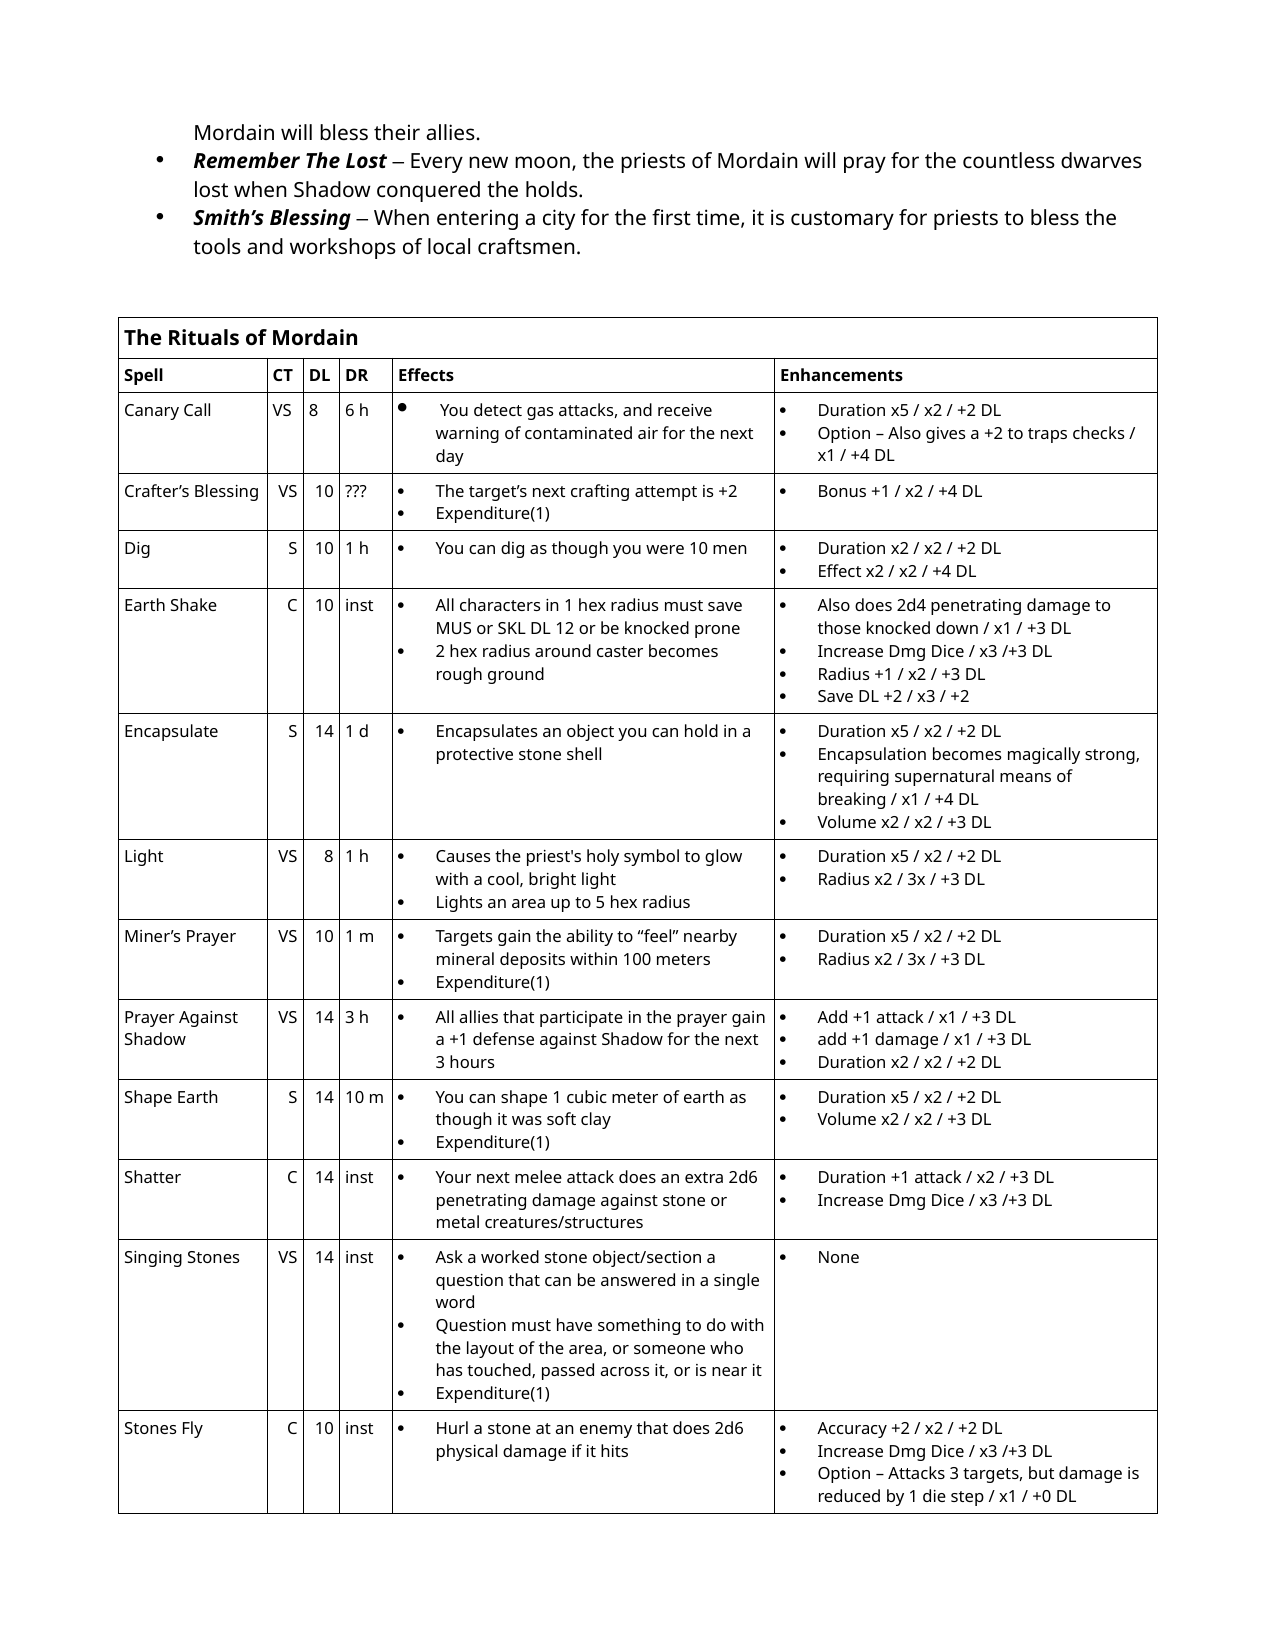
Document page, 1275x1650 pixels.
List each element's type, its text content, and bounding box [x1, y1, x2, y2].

table_cell S [268, 1080, 303, 1159]
table_cell Duration x2 / x2 / +2 DL Effect x2 / x2 / +4 DL [775, 531, 1157, 588]
table_cell 10 [304, 474, 339, 530]
table_cell inst [340, 1240, 392, 1410]
table_cell Bonus +1 / x2 / +4 DL [775, 474, 1157, 530]
table_cell 3 h [340, 1000, 392, 1079]
table_cell You can dig as though you were 10 men [393, 531, 774, 588]
table_cell C [268, 589, 303, 713]
table_cell Also does 2d4 penetrating damage to those knocked down / x1 / +3 DL Increase Dmg Dice / x3 /+3 DL Radius +1 / x2 / +3 DL Save DL +2 / x3 / +2 [775, 589, 1157, 713]
table_cell All characters in 1 hex radius must save MUS or SKL DL 12 or be knocked prone 2 hex radius around caster becomes rough ground [393, 589, 774, 713]
table_cell Light [119, 840, 267, 919]
table_cell C [268, 1160, 303, 1239]
table_cell DL [304, 359, 339, 392]
table_cell inst [340, 589, 392, 713]
table_cell Singing Stones [119, 1240, 267, 1410]
table_cell Duration x5 / x2 / +2 DL Radius x2 / 3x / +3 DL [775, 920, 1157, 999]
table_cell 14 [304, 1160, 339, 1239]
table_cell Encapsulate [119, 714, 267, 839]
table_cell inst [340, 1411, 392, 1513]
table_cell Causes the priest's holy symbol to glow with a cool, bright light Lights an area up to 5 hex radius [393, 840, 774, 919]
table_cell Duration x5 / x2 / +2 DL Option – Also gives a +2 to traps checks / x1 / +4 DL [775, 393, 1157, 473]
table_cell 14 [304, 1000, 339, 1079]
table_cell Canary Call [119, 393, 267, 473]
table_cell C [268, 1411, 303, 1513]
table_cell Duration x5 / x2 / +2 DL Volume x2 / x2 / +3 DL [775, 1080, 1157, 1159]
table_cell 14 [304, 1240, 339, 1410]
table_cell VS [268, 840, 303, 919]
table_cell 14 [304, 1080, 339, 1159]
table_cell The target’s next crafting attempt is +2 Expenditure(1) [393, 474, 774, 530]
table_cell ??? [340, 474, 392, 530]
table_cell You can shape 1 cubic meter of earth as though it was soft clay Expenditure(1) [393, 1080, 774, 1159]
table_cell 6 h [340, 393, 392, 473]
table_cell Effects [393, 359, 774, 392]
table_cell 1 h [340, 531, 392, 588]
table_cell You detect gas attacks, and receive warning of contaminated air for the next day [393, 393, 774, 473]
table_cell VS [268, 1240, 303, 1410]
table_cell 10 [304, 920, 339, 999]
table_cell Dig [119, 531, 267, 588]
table_cell Shape Earth [119, 1080, 267, 1159]
table_cell Duration +1 attack / x2 / +3 DL Increase Dmg Dice / x3 /+3 DL [775, 1160, 1157, 1239]
table_cell Encapsulates an object you can hold in a protective stone shell [393, 714, 774, 839]
table_cell VS [268, 1000, 303, 1079]
table_cell S [268, 531, 303, 588]
table_cell Earth Shake [119, 589, 267, 713]
table_cell 10 m [340, 1080, 392, 1159]
table_cell inst [340, 1160, 392, 1239]
table_cell Enhancements [775, 359, 1157, 392]
table_cell 1 d [340, 714, 392, 839]
list Remember The Lost – Every new moon, the priests of Mordain will pray for the countless dwarves lost when Shadow conquered the holds. [156, 147, 1157, 203]
table_cell Stones Fly [119, 1411, 267, 1513]
table_cell 8 [304, 393, 339, 473]
table_cell 10 [304, 1411, 339, 1513]
table_cell None [775, 1240, 1157, 1410]
table_cell Prayer Against Shadow [119, 1000, 267, 1079]
list Mordain will bless their allies. [156, 118, 1157, 147]
table_cell Add +1 attack / x1 / +3 DL add +1 damage / x1 / +3 DL Duration x2 / x2 / +2 DL [775, 1000, 1157, 1079]
table_cell 8 [304, 840, 339, 919]
table_header The Rituals of Mordain [119, 318, 1157, 358]
table_cell VS [268, 393, 303, 473]
table_cell Shatter [119, 1160, 267, 1239]
table_cell Duration x5 / x2 / +2 DL Radius x2 / 3x / +3 DL [775, 840, 1157, 919]
table_cell 14 [304, 714, 339, 839]
table_cell All allies that participate in the prayer gain a +1 defense against Shadow for the next 3 hours [393, 1000, 774, 1079]
table_cell Accuracy +2 / x2 / +2 DL Increase Dmg Dice / x3 /+3 DL Option – Attacks 3 targets, but damage is reduced by 1 die step / x1 / +0 DL [775, 1411, 1157, 1513]
table_cell DR [340, 359, 392, 392]
table_cell Spell [119, 359, 267, 392]
table_cell VS [268, 920, 303, 999]
table_cell 1 h [340, 840, 392, 919]
table_cell Targets gain the ability to “feel” nearby mineral deposits within 100 meters Expenditure(1) [393, 920, 774, 999]
table_cell Your next melee attack does an extra 2d6 penetrating damage against stone or metal creatures/structures [393, 1160, 774, 1239]
list Smith’s Blessing – When entering a city for the first time, it is customary for priests to bless the tools and workshops of local craftsmen. [156, 203, 1157, 260]
table_cell VS [268, 474, 303, 530]
table_cell 10 [304, 531, 339, 588]
table_cell Ask a worked stone object/section a question that can be answered in a single word Question must have something to do with the layout of the area, or someone who has touched, passed across it, or is near it Expenditure(1) [393, 1240, 774, 1410]
table_cell S [268, 714, 303, 839]
table_cell 1 m [340, 920, 392, 999]
table_cell Hurl a stone at an enemy that does 2d6 physical damage if it hits [393, 1411, 774, 1513]
table_cell Miner’s Prayer [119, 920, 267, 999]
table_cell 10 [304, 589, 339, 713]
table_cell Crafter’s Blessing [119, 474, 267, 530]
table_cell CT [268, 359, 303, 392]
table_cell Duration x5 / x2 / +2 DL Encapsulation becomes magically strong, requiring supernatural means of breaking / x1 / +4 DL Volume x2 / x2 / +3 DL [775, 714, 1157, 839]
